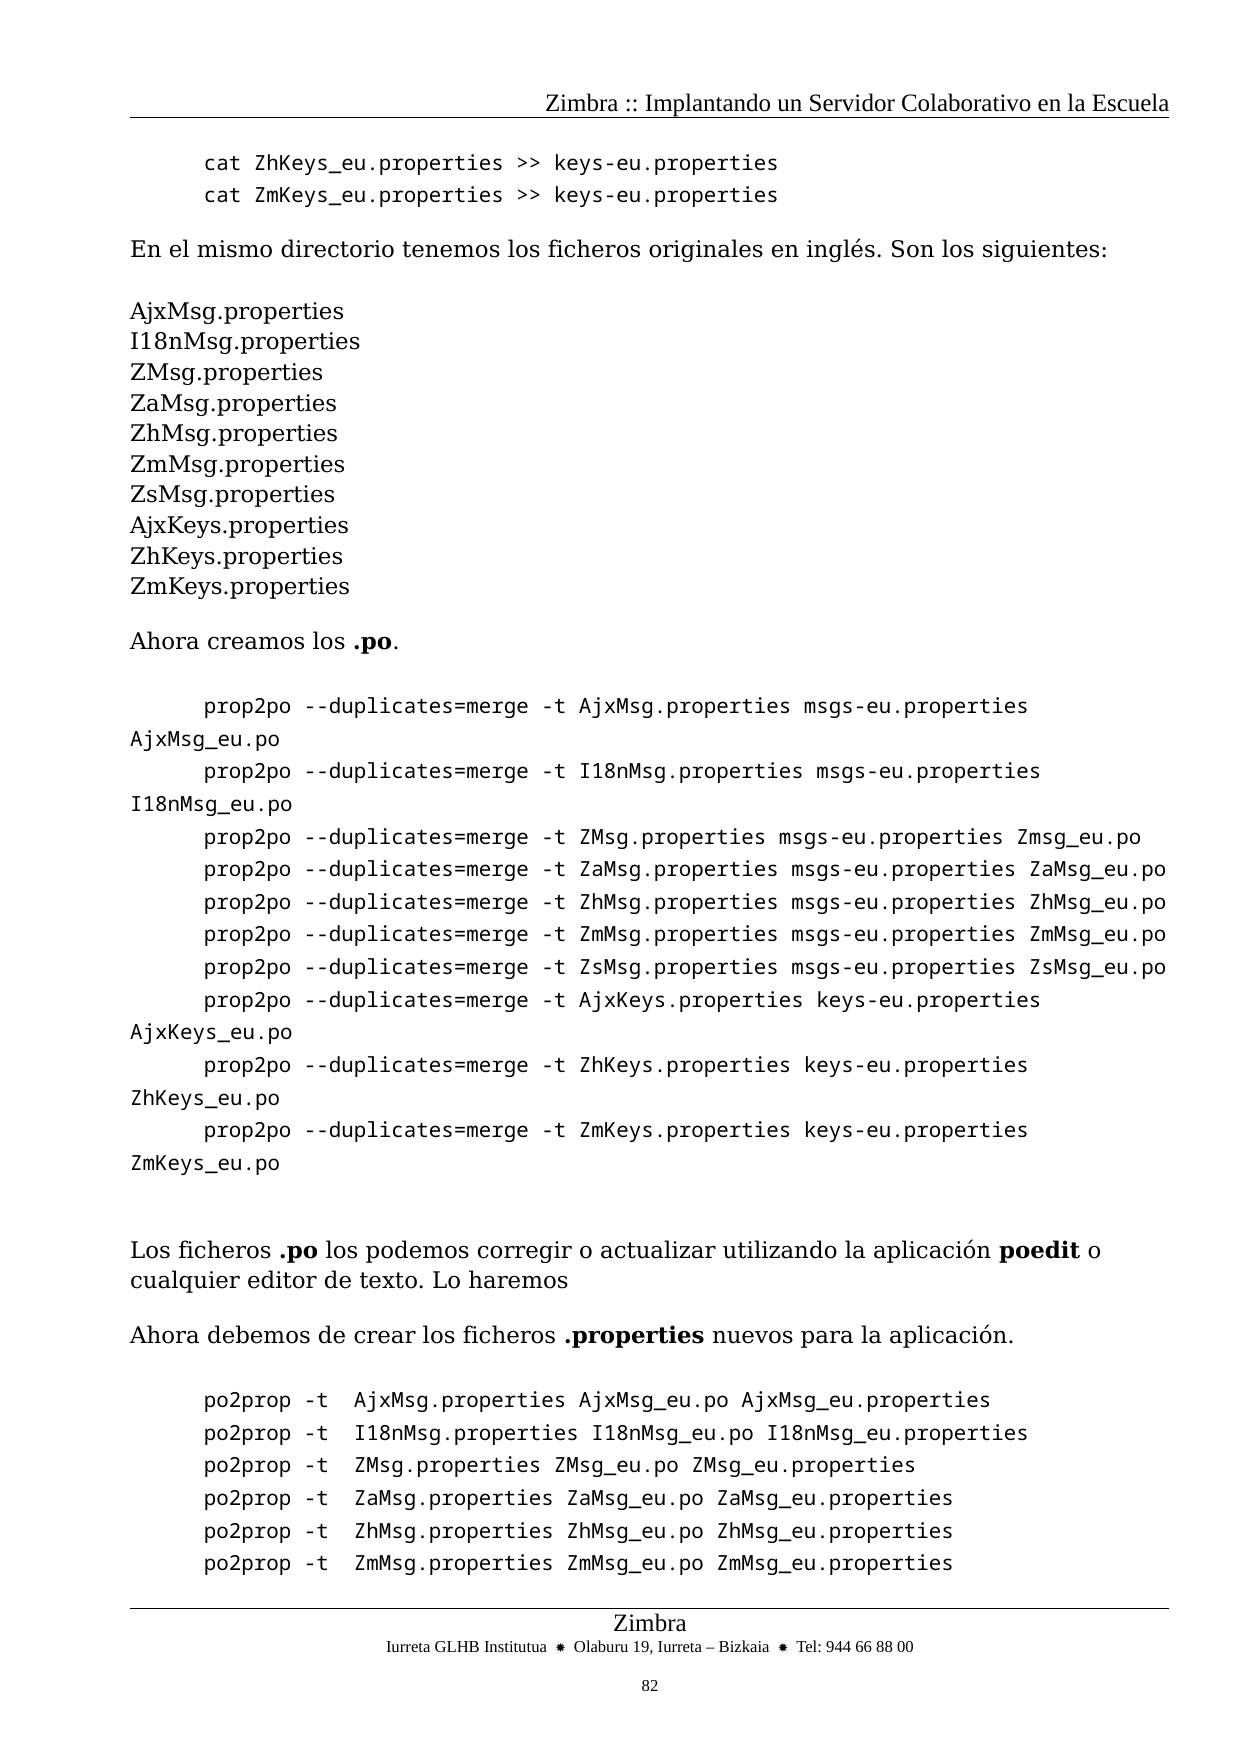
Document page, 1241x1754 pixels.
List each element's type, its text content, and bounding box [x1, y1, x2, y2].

text po2prop -t I18nMsg.properties I18nMsg_eu.po I18nMsg_eu.properties [130, 1418, 1169, 1446]
text prop2po --duplicates=merge -t I18nMsg.properties msgs-eu.properties I18nMsg_eu.po [130, 757, 1169, 818]
text ZsMsg.properties [130, 482, 1169, 508]
text prop2po --duplicates=merge -t ZmKeys.properties keys-eu.properties ZmKeys_eu.po [130, 1115, 1169, 1176]
text ZhMsg.properties [130, 420, 1169, 447]
text AjxKeys.properties [130, 512, 1169, 539]
text Ahora debemos de crear los ficheros .properties nuevos para la aplicación. [130, 1322, 1169, 1349]
text prop2po --duplicates=merge -t ZhMsg.properties msgs-eu.properties ZhMsg_eu.po [130, 887, 1169, 915]
text po2prop -t ZmMsg.properties ZmMsg_eu.po ZmMsg_eu.properties [130, 1548, 1169, 1577]
text prop2po --duplicates=merge -t ZaMsg.properties msgs-eu.properties ZaMsg_eu.po [130, 854, 1169, 883]
text po2prop -t ZhMsg.properties ZhMsg_eu.po ZhMsg_eu.properties [130, 1516, 1169, 1544]
text I18nMsg.properties [130, 328, 1169, 355]
text prop2po --duplicates=merge -t ZMsg.properties msgs-eu.properties Zmsg_eu.po [130, 822, 1169, 850]
text prop2po --duplicates=merge -t AjxKeys.properties keys-eu.properties AjxKeys_eu.po [130, 985, 1169, 1046]
text AjxMsg.properties [130, 298, 1169, 324]
text prop2po --duplicates=merge -t ZmMsg.properties msgs-eu.properties ZmMsg_eu.po [130, 919, 1169, 948]
text po2prop -t ZMsg.properties ZMsg_eu.po ZMsg_eu.properties [130, 1451, 1169, 1479]
text ZhKeys.properties [130, 543, 1169, 569]
text Ahora creamos los .po. [130, 628, 1169, 655]
text ZMsg.properties [130, 359, 1169, 386]
text prop2po --duplicates=merge -t AjxMsg.properties msgs-eu.properties AjxMsg_eu.po [130, 691, 1169, 752]
text po2prop -t ZaMsg.properties ZaMsg_eu.po ZaMsg_eu.properties [130, 1483, 1169, 1512]
text ZaMsg.properties [130, 390, 1169, 416]
text Los ficheros .po los podemos corregir o actualizar utilizando la aplicación poedit o cualquier editor de texto. Lo haremos [130, 1237, 1169, 1294]
text prop2po --duplicates=merge -t ZsMsg.properties msgs-eu.properties ZsMsg_eu.po [130, 952, 1169, 981]
text cat ZmKeys_eu.properties >> keys-eu.properties [130, 180, 1169, 209]
text po2prop -t AjxMsg.properties AjxMsg_eu.po AjxMsg_eu.properties [130, 1385, 1169, 1414]
text prop2po --duplicates=merge -t ZhKeys.properties keys-eu.properties ZhKeys_eu.po [130, 1050, 1169, 1111]
text cat ZhKeys_eu.properties >> keys-eu.properties [130, 148, 1169, 176]
text ZmKeys.properties [130, 573, 1169, 600]
text ZmMsg.properties [130, 451, 1169, 478]
text En el mismo directorio tenemos los ficheros originales en inglés. Son los siguientes: [130, 237, 1169, 263]
